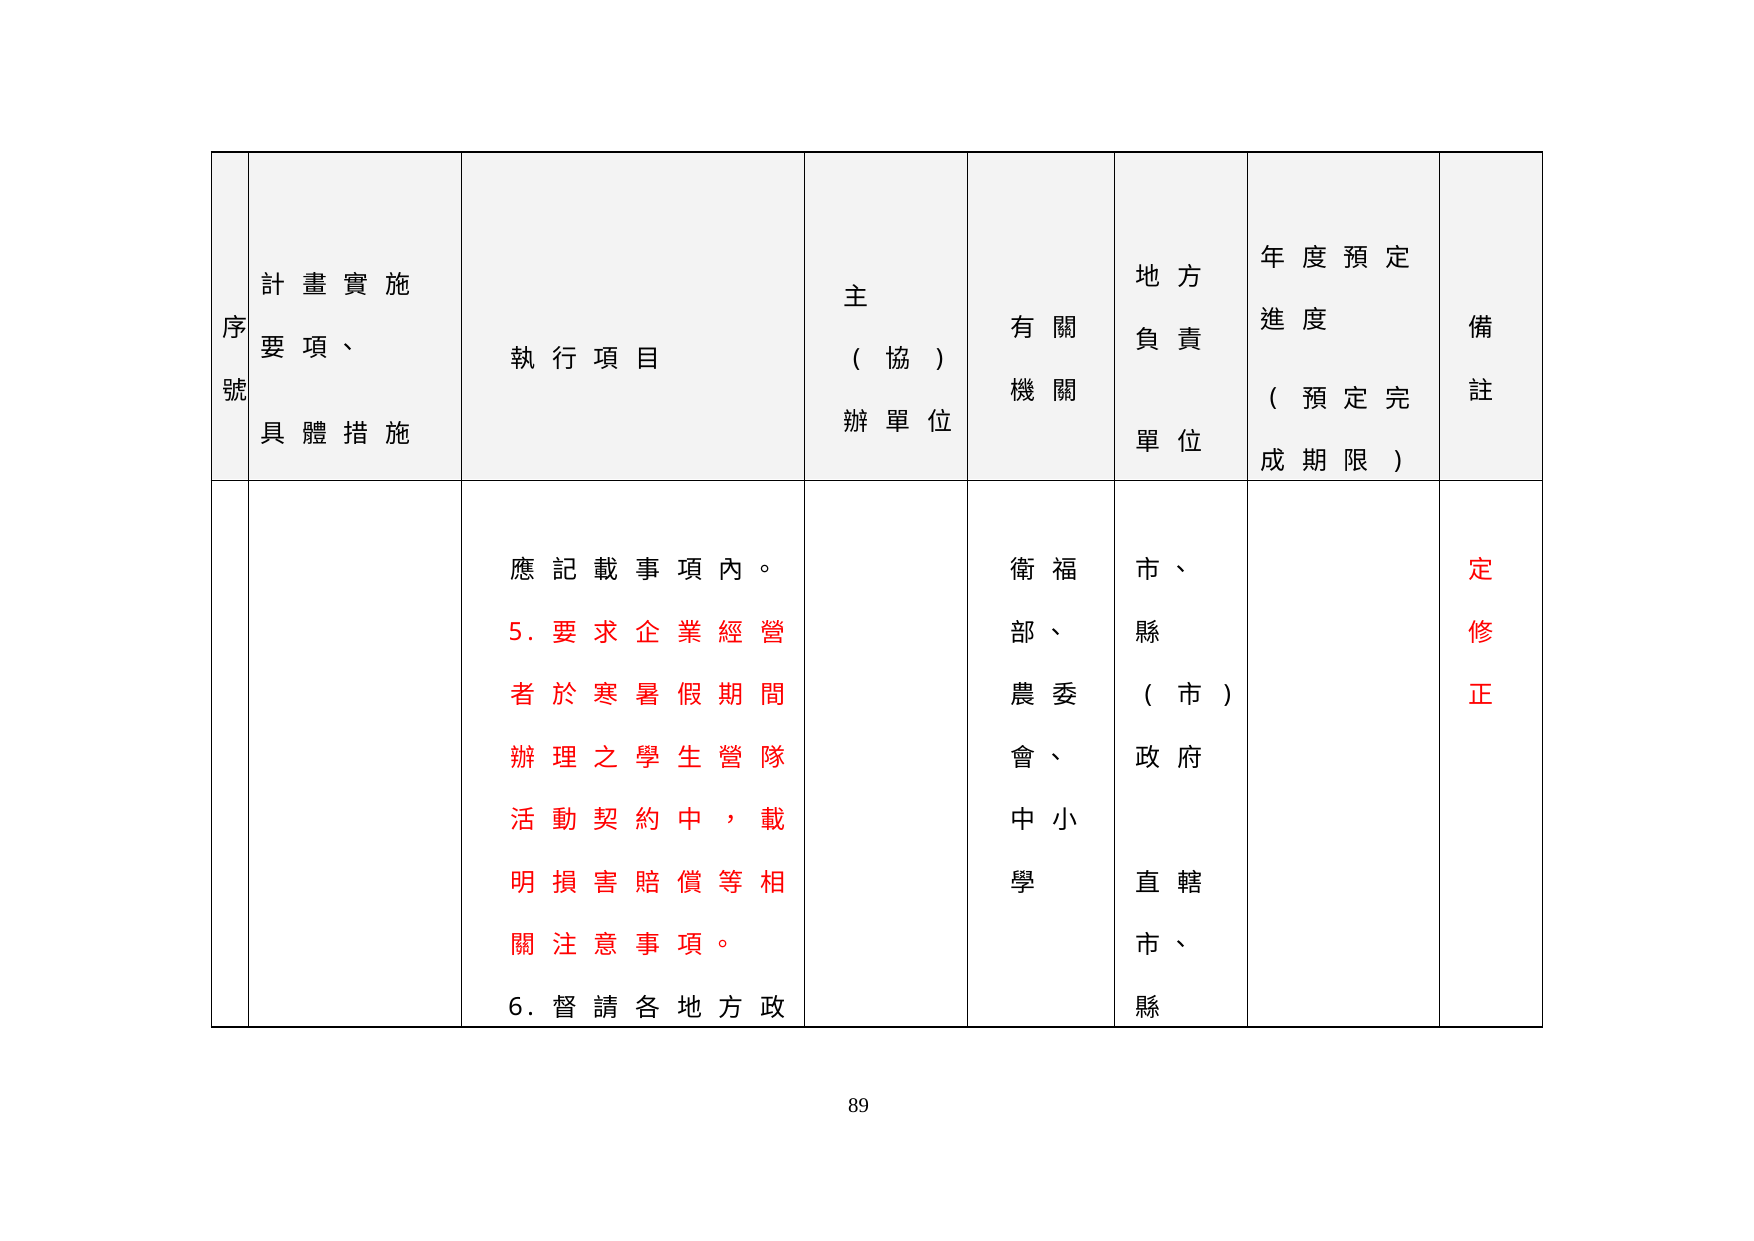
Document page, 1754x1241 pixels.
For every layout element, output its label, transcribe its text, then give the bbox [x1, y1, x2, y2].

table_header 計畫實施要項、 具體措施 [249, 153, 461, 479]
table_cell 定修正 [1440, 481, 1542, 1026]
table_cell [1248, 481, 1439, 1026]
table_header 備註 [1440, 153, 1542, 479]
table_cell 衛福部、農委會、中小學 [968, 481, 1114, 1026]
table_cell [212, 481, 248, 1026]
table_header 有關機關 [968, 153, 1114, 479]
table_header 年度預定進度 (預定完成期限) [1248, 153, 1439, 479]
table_header 主(協)辦單位 [805, 153, 967, 479]
table_cell 應記載事項內。 5.要求企業經營者於寒暑假期間辦理之學生營隊活動契約中，載明損害賠償等相關注意事項。 6.督請各地方政 [462, 481, 804, 1026]
table_header 地方負責 單位 [1115, 153, 1247, 479]
table_cell [805, 481, 967, 1026]
table_cell [249, 481, 461, 1026]
table_header 序號 [212, 153, 248, 479]
table_cell 市、縣(市)政府 直轄市、縣 [1115, 481, 1247, 1026]
table_header 執行項目 [462, 153, 804, 479]
